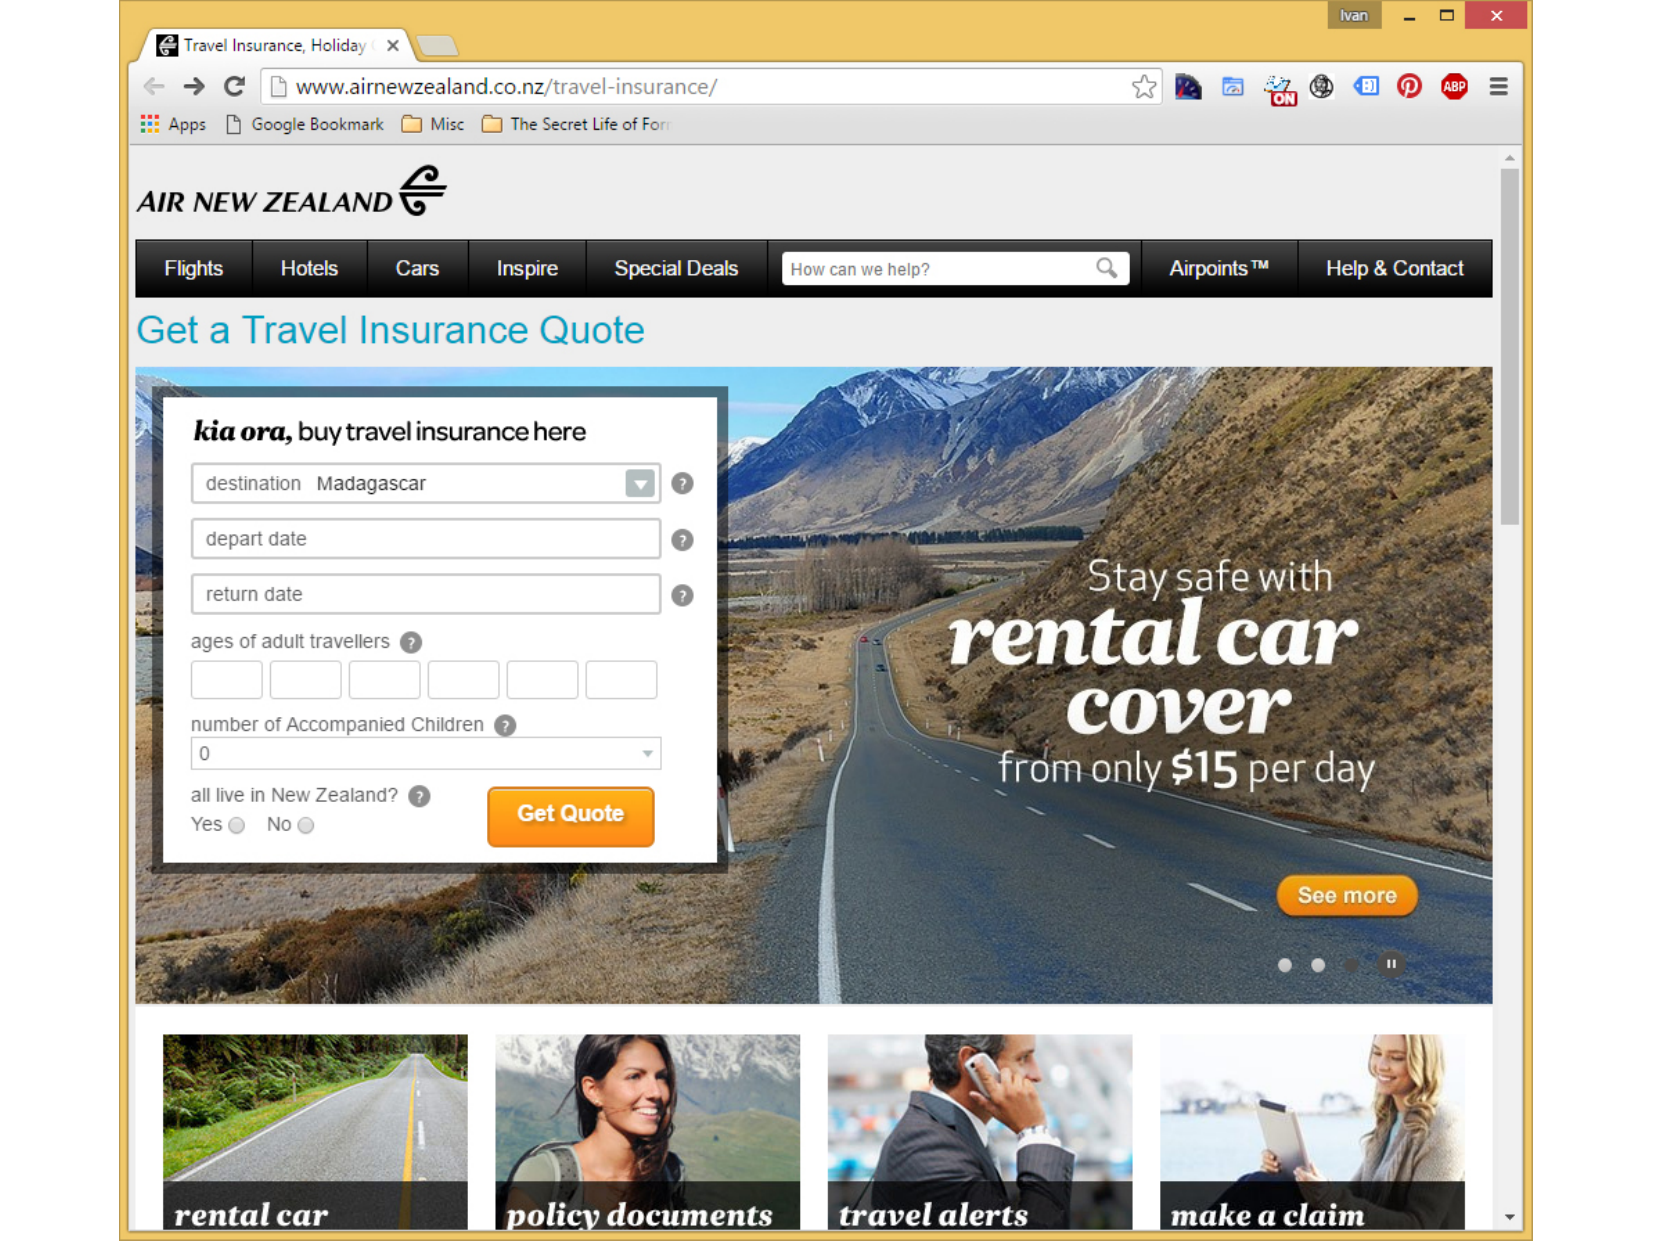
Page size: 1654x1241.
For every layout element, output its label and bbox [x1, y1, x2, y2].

picture [119, 0, 1533, 1241]
